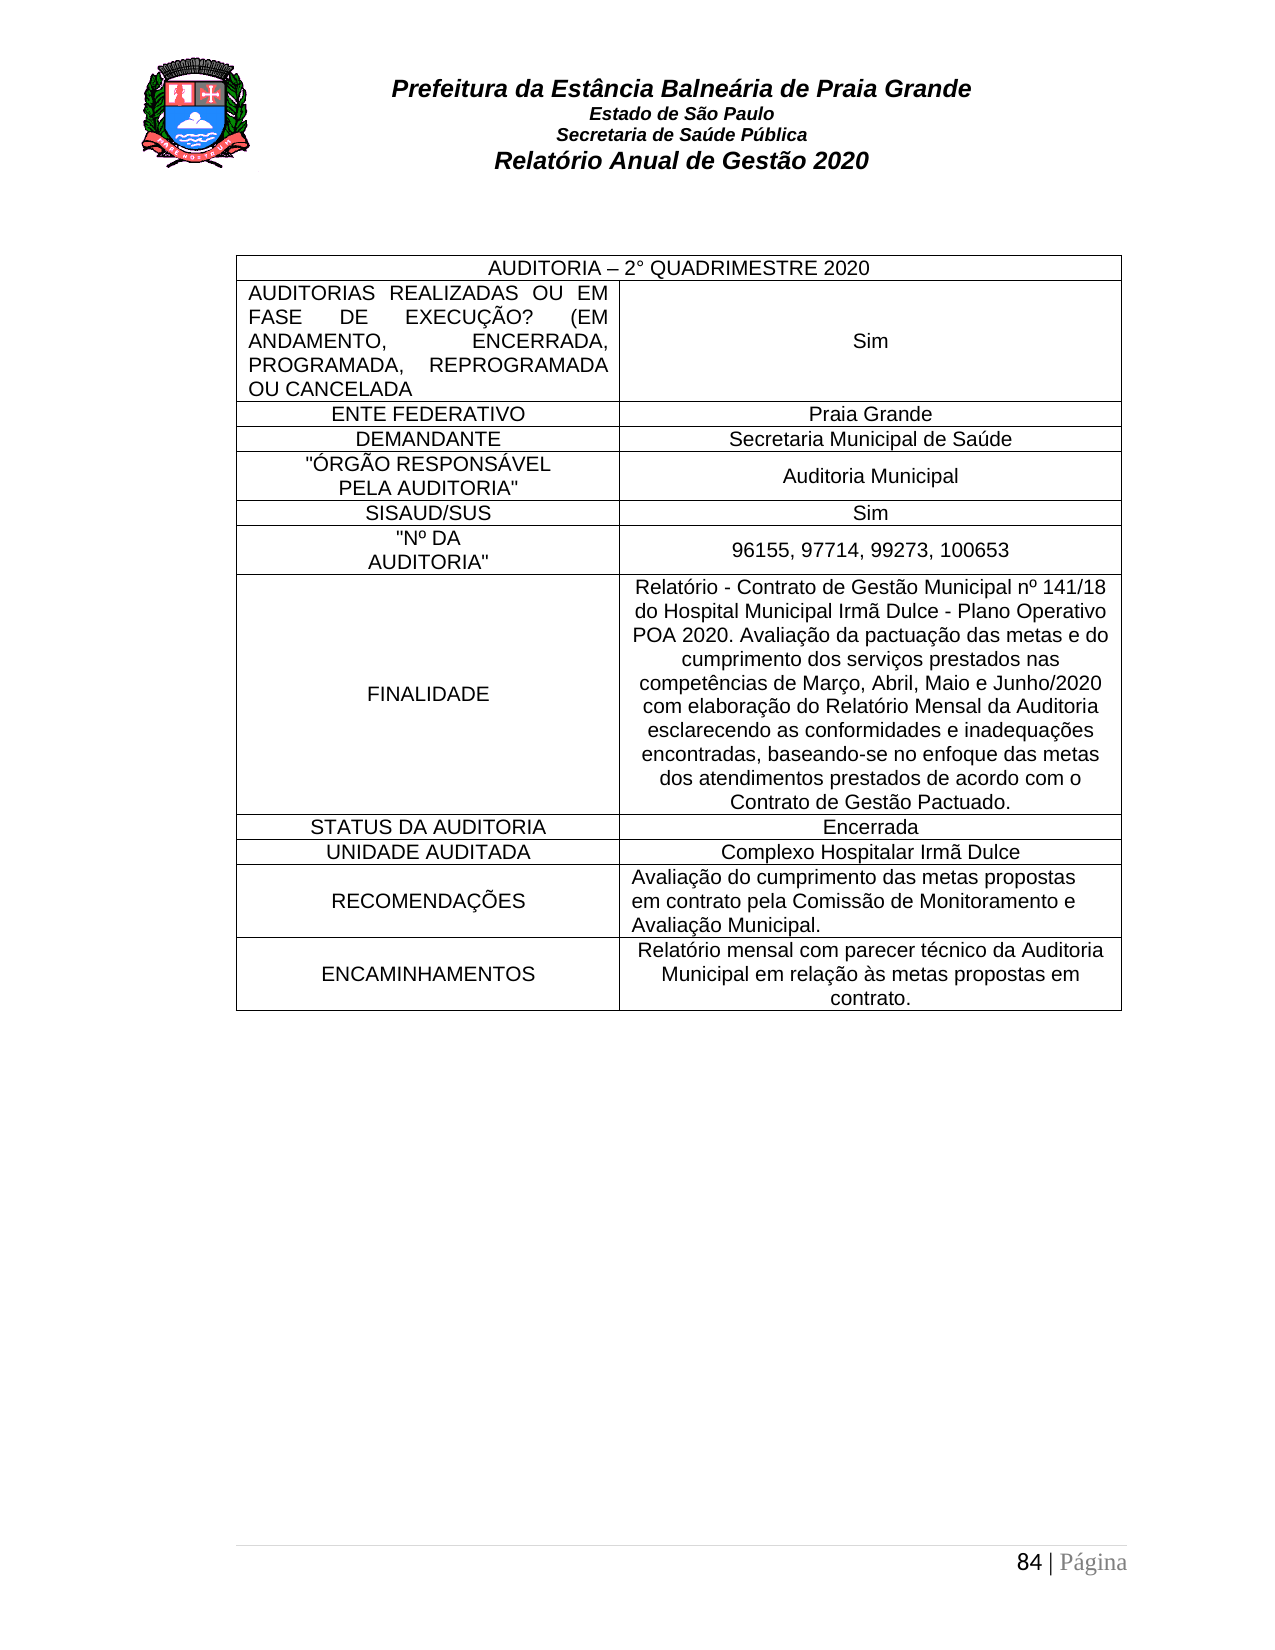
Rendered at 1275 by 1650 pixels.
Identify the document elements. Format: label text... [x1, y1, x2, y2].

table_cell RECOMENDAÇÕES [237, 865, 619, 937]
table_cell ENTE FEDERATIVO [237, 402, 619, 426]
table_cell Sim [620, 281, 1121, 401]
picture [132, 55, 259, 172]
table_cell AUDITORIAS REALIZADAS OU EM FASE DE EXECUÇÃO? (EM ANDAMENTO, ENCERRADA, PROGRAMADA, REPROGRAMADA OU CANCELADA [237, 281, 619, 401]
table_cell Auditoria Municipal [620, 452, 1121, 499]
table_cell Complexo Hospitalar Irmã Dulce [620, 840, 1121, 864]
table_cell UNIDADE AUDITADA [237, 840, 619, 864]
table_cell Relatório - Contrato de Gestão Municipal nº 141/18 do Hospital Municipal Irmã Dulce - Plano Operativo POA 2020. Avaliação da pactuação das metas e do cumprimento dos serviços prestados nas competências de Março, Abril, Maio e Junho/2020 com elaboração do Relatório Mensal da Auditoria esclarecendo as conformidades e inadequações encontradas, baseando-se no enfoque das metas dos atendimentos prestados de acordo com o Contrato de Gestão Pactuado. [620, 575, 1121, 814]
table_cell "Nº DA AUDITORIA" [237, 526, 619, 573]
table_cell Praia Grande [620, 402, 1121, 426]
table_cell Encerrada [620, 815, 1121, 839]
table_cell Relatório mensal com parecer técnico da Auditoria Municipal em relação às metas propostas em contrato. [620, 938, 1121, 1010]
table_cell DEMANDANTE [237, 427, 619, 451]
table_header AUDITORIA – 2° QUADRIMESTRE 2020 [237, 256, 1121, 280]
table_cell SISAUD/SUS [237, 501, 619, 524]
table_cell ENCAMINHAMENTOS [237, 938, 619, 1010]
table_cell Secretaria Municipal de Saúde [620, 427, 1121, 451]
table_cell FINALIDADE [237, 575, 619, 814]
table_cell "ÓRGÃO RESPONSÁVEL PELA AUDITORIA" [237, 452, 619, 499]
table_cell STATUS DA AUDITORIA [237, 815, 619, 839]
table_cell Avaliação do cumprimento das metas propostas em contrato pela Comissão de Monitoramento e Avaliação Municipal. [620, 865, 1121, 937]
table_cell 96155, 97714, 99273, 100653 [620, 526, 1121, 573]
table_cell Sim [620, 501, 1121, 524]
